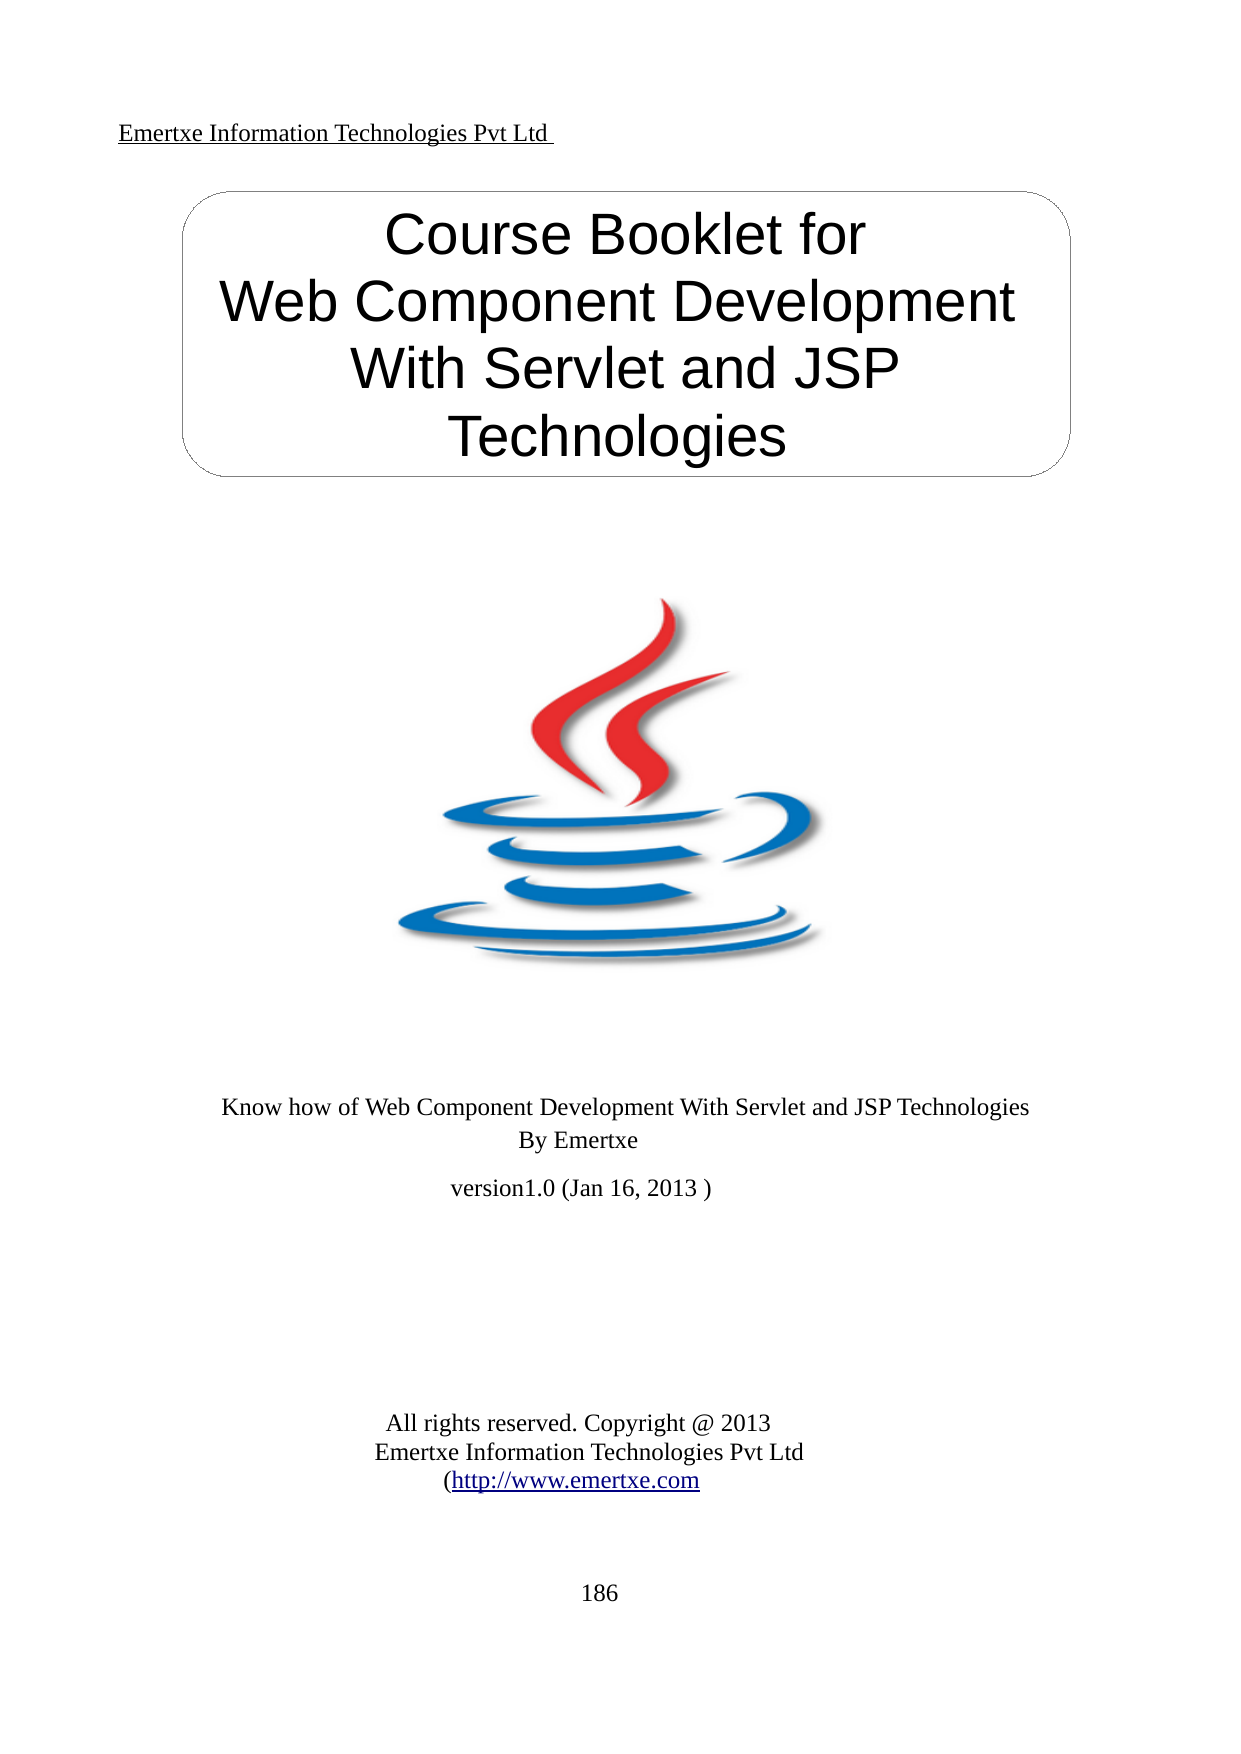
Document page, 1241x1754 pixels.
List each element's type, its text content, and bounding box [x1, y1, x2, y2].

text version1.0 (Jan 16, 2013 ) [118, 1154, 1122, 1207]
text Emertxe Information Technologies Pvt Ltd [118, 1437, 1122, 1465]
text By Emertxe [118, 1125, 1122, 1154]
text All rights reserved. Copyright @ 2013 [118, 1408, 1122, 1437]
picture [392, 596, 833, 973]
text (http://www.emertxe.com [118, 1465, 1122, 1494]
text Know how of Web Component Development With Servlet and JSP Technologies [118, 1072, 1122, 1125]
